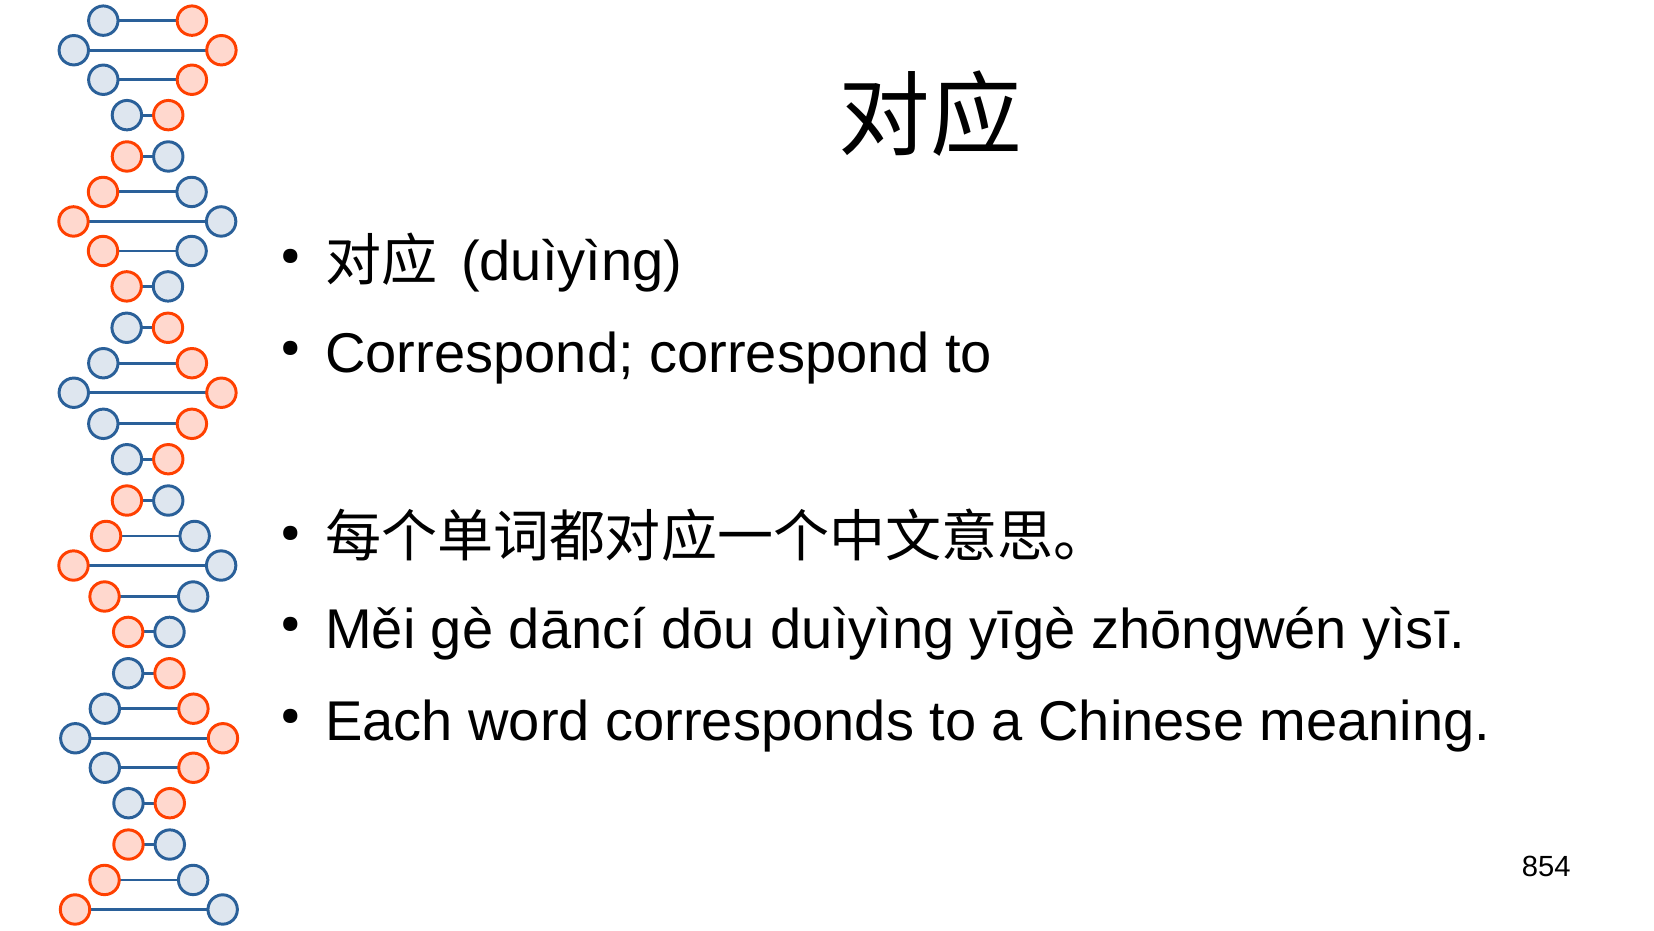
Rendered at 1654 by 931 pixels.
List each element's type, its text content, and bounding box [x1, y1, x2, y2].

list 对应 (duìyìng) Correspond; correspond to 每个单词都对应一个中文意思。 Měi gè dāncí dōu duìyìng yīgè zhōngwén yìsī. Each word corresponds to a Chinese meaning. [265, 224, 1595, 764]
title 对应 [265, 35, 1595, 189]
